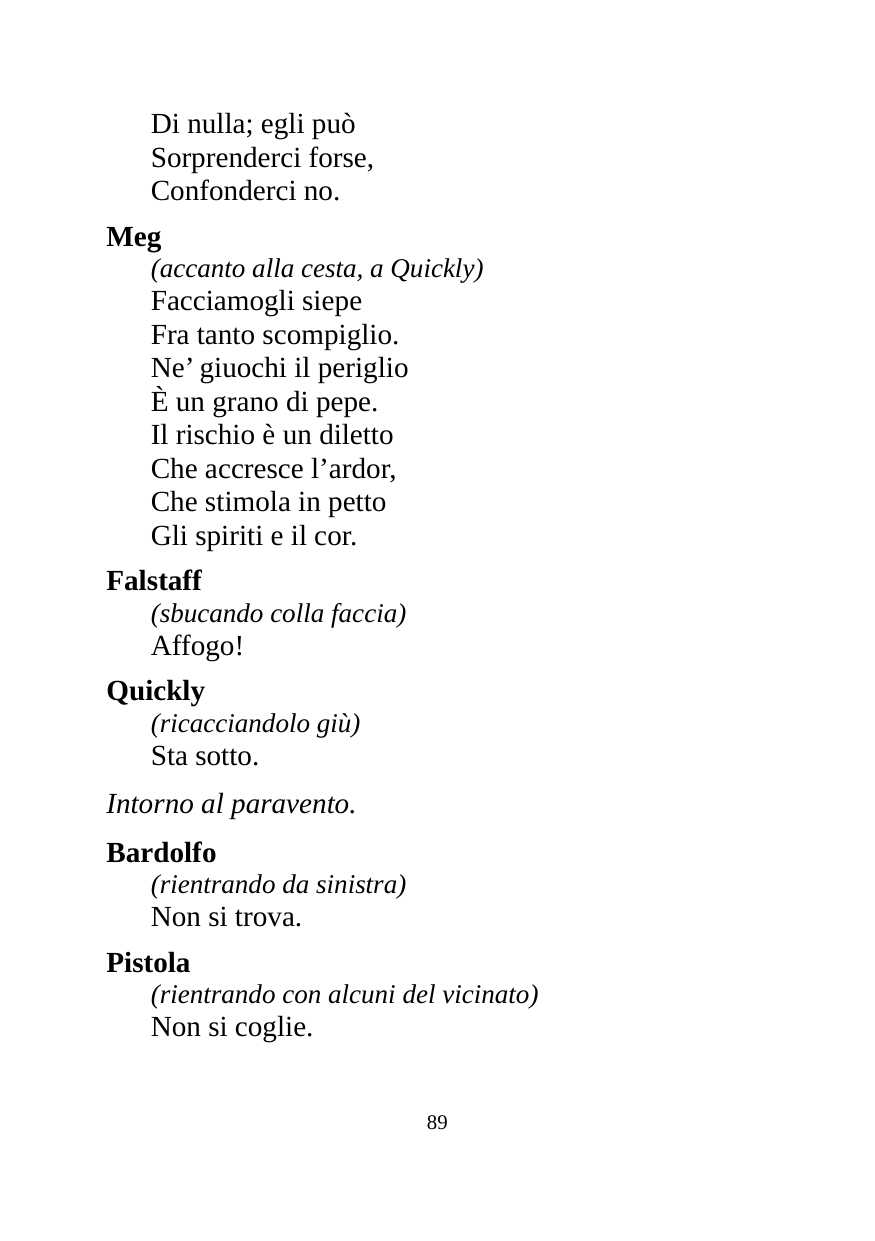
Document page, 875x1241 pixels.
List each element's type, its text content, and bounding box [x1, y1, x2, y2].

text Meg [106, 219, 768, 252]
text Quickly [106, 673, 768, 707]
text Falstaff [106, 563, 768, 597]
text (sbucando colla faccia) Affogo! [151, 597, 768, 662]
text (rientrando con alcuni del vicinato) Non si coglie. [151, 978, 768, 1043]
text (accanto alla cesta, a Quickly) Facciamogli siepe Fra tanto scompiglio. Ne’ giuochi il periglio È un grano di pepe. Il rischio è un diletto Che accresce l’ardor, Che stimola in petto Gli spiriti e il cor. [151, 252, 768, 552]
text (ricacciandolo giù) Sta sotto. [151, 707, 768, 772]
text Intorno al paravento. [106, 786, 768, 820]
text Pistola [106, 945, 768, 978]
text Bardolfo [106, 835, 768, 868]
text (rientrando da sinistra) Non si trova. [151, 868, 768, 933]
text Di nulla; egli può Sorprenderci forse, Confonderci no. [151, 106, 768, 207]
